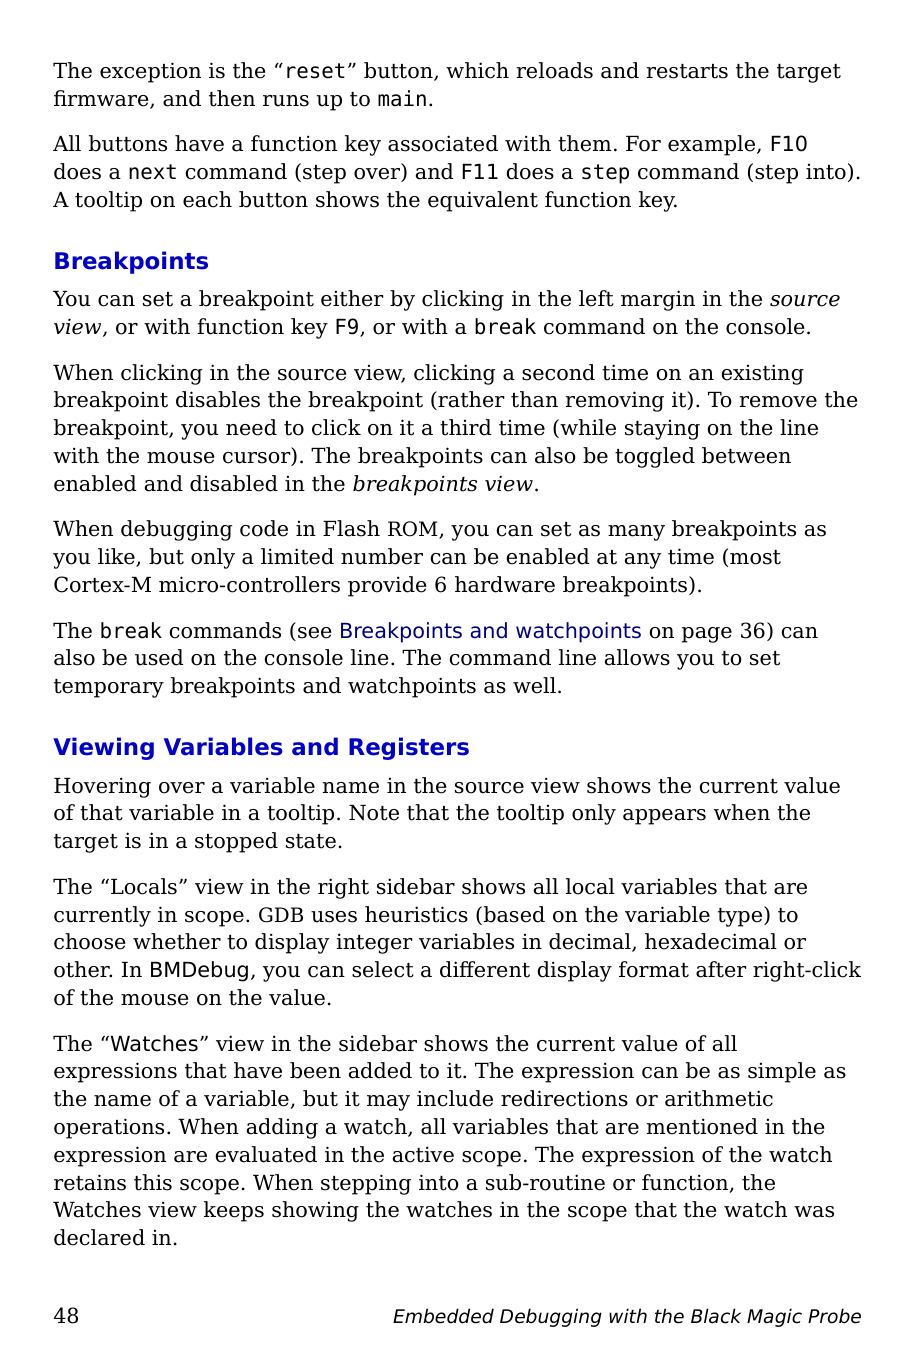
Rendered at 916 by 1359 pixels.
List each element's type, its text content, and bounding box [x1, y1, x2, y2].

text Hovering over a variable name in the source view shows the current value of that variable in a tooltip. Note that the tooltip only appears when the target is in a stopped state. [53, 774, 862, 853]
subtitle Viewing Variables and Registers [53, 734, 862, 761]
text When debugging code in Flash ROM, you can set as many breakpoints as you like, but only a limited number can be enabled at any time (most Cortex-M micro-controllers provide 6 hardware breakpoints). [53, 517, 862, 597]
text The “Locals” view in the right sidebar shows all local variables that are currently in scope. GDB uses heuristics (based on the variable type) to choose whether to display integer variables in decimal, hexadecimal or other. In BMDebug, you can select a different display format after right-click of the mouse on the value. [53, 875, 862, 1010]
text You can set a breakpoint either by clicking in the left margin in the source view, or with function key F9, or with a break command on the console. [53, 287, 862, 339]
text The “Watches” view in the sidebar shows the current value of all expressions that have been added to it. The expression can be as simple as the name of a variable, but it may include redirections or arithmetic operations. When adding a watch, all variables that are mentioned in the expression are evaluated in the active scope. The expression of the watch retains this scope. When stepping into a sub-routine or function, the Watches view keeps showing the watches in the scope that the watch was declared in. [53, 1032, 862, 1251]
subtitle Breakpoints [53, 248, 862, 275]
text When clicking in the source view, clicking a second time on an existing breakpoint disables the breakpoint (rather than removing it). To remove the breakpoint, you need to click on it a third time (while staying on the line with the mouse cursor). The breakpoints can also be toggled between enabled and disabled in the breakpoints view. [53, 361, 862, 496]
text The exception is the “reset” button, which reloads and restarts the target firmware, and then runs up to main. [53, 59, 862, 111]
text The break commands (see Breakpoints and watchpoints on page 36) can also be used on the console line. The command line allows you to set temporary breakpoints and watchpoints as well. [53, 619, 862, 698]
text All buttons have a function key associated with them. For example, F10 does a next command (step over) and F11 does a step command (step into). A tooltip on each button shows the equivalent function key. [53, 132, 862, 212]
